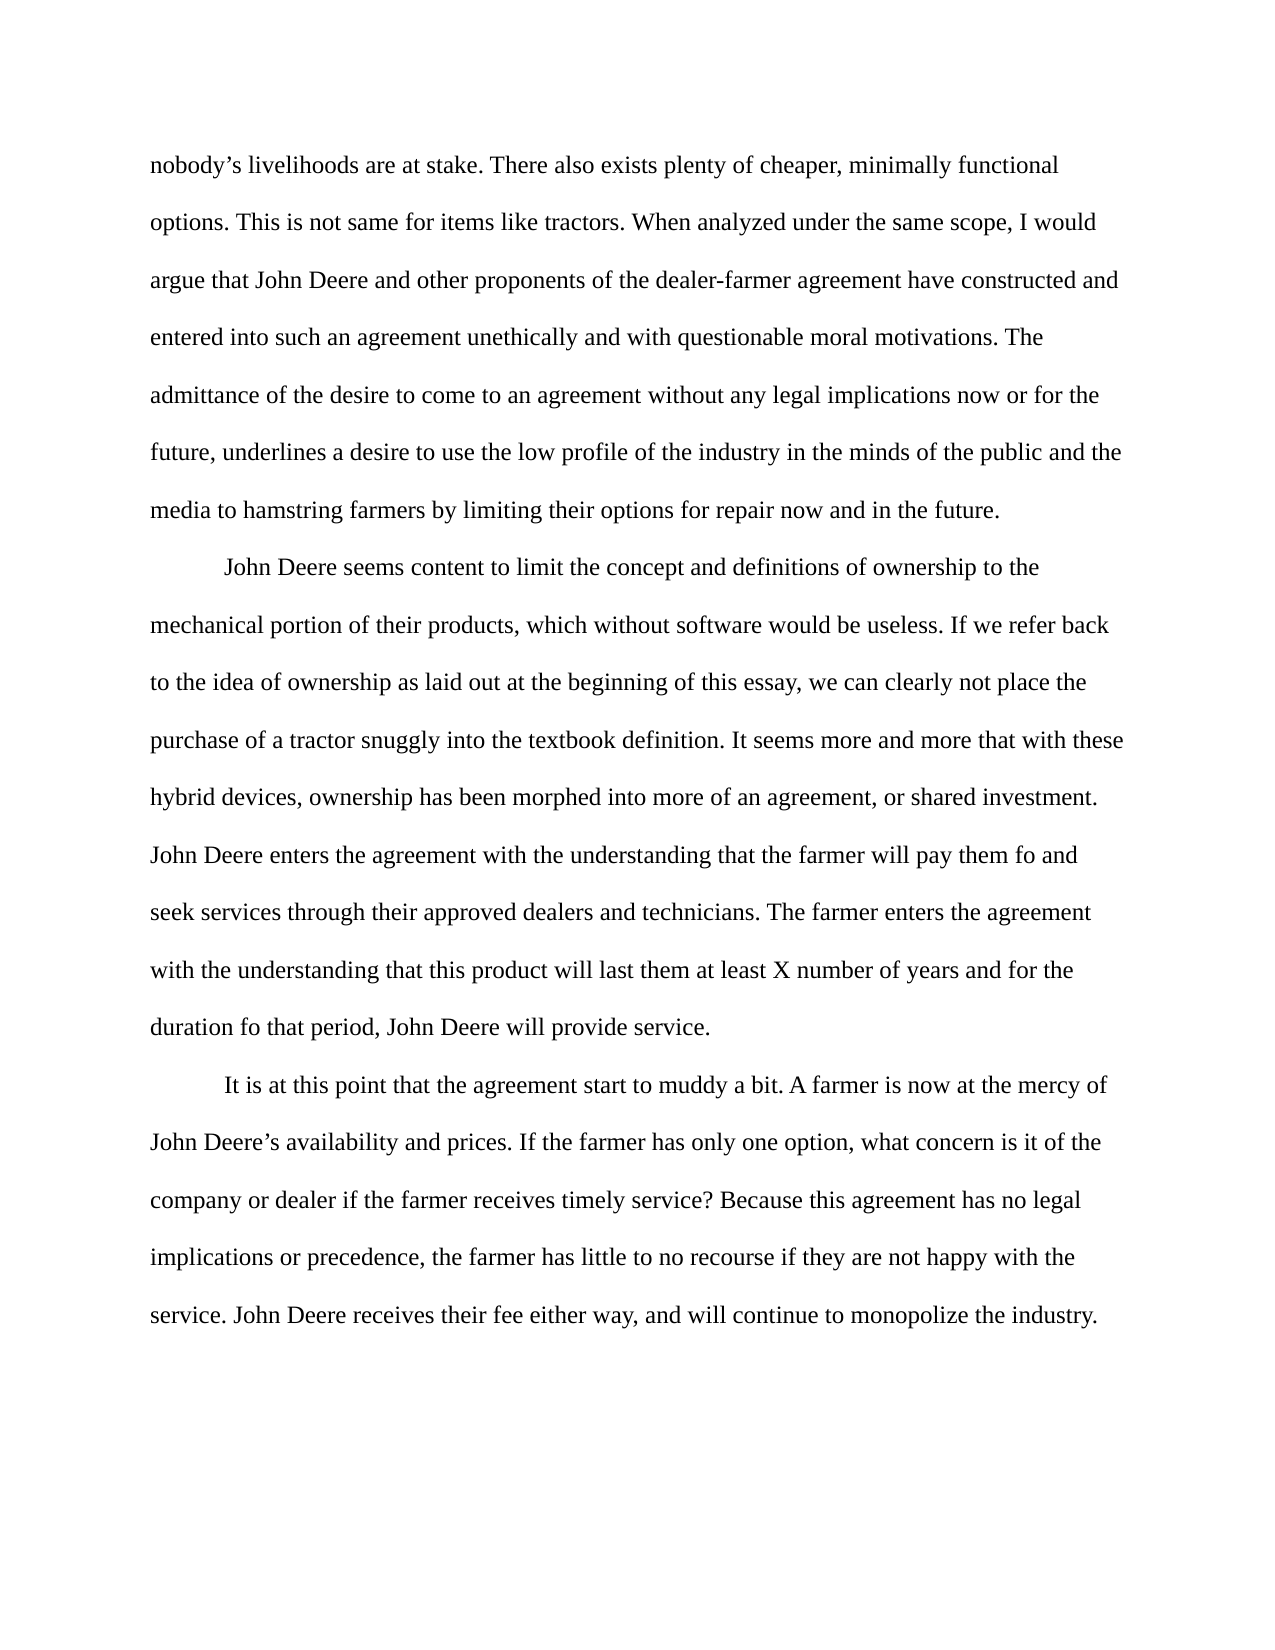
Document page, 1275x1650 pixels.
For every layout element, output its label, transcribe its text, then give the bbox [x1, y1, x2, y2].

text nobody’s livelihoods are at stake. There also exists plenty of cheaper, minimally functional options. This is not same for items like tractors. When analyzed under the same scope, I would argue that John Deere and other proponents of the dealer-farmer agreement have constructed and entered into such an agreement unethically and with questionable moral motivations. The admittance of the desire to come to an agreement without any legal implications now or for the future, underlines a desire to use the low profile of the industry in the minds of the public and the media to hamstring farmers by limiting their options for repair now and in the future. [150, 150, 1125, 524]
text John Deere seems content to limit the concept and definitions of ownership to the mechanical portion of their products, which without software would be useless. If we refer back to the idea of ownership as laid out at the beginning of this essay, we can clearly not place the purchase of a tractor snuggly into the textbook definition. It seems more and more that with these hybrid devices, ownership has been morphed into more of an agreement, or shared investment. John Deere enters the agreement with the understanding that the farmer will pay them fo and seek services through their approved dealers and technicians. The farmer enters the agreement with the understanding that this product will last them at least X number of years and for the duration fo that period, John Deere will provide service. [150, 552, 1125, 1041]
text It is at this point that the agreement start to muddy a bit. A farmer is now at the mercy of John Deere’s availability and prices. If the farmer has only one option, what concern is it of the company or dealer if the farmer receives timely service? Because this agreement has no legal implications or precedence, the farmer has little to no recourse if they are not happy with the service. John Deere receives their fee either way, and will continue to monopolize the industry. [150, 1070, 1125, 1329]
